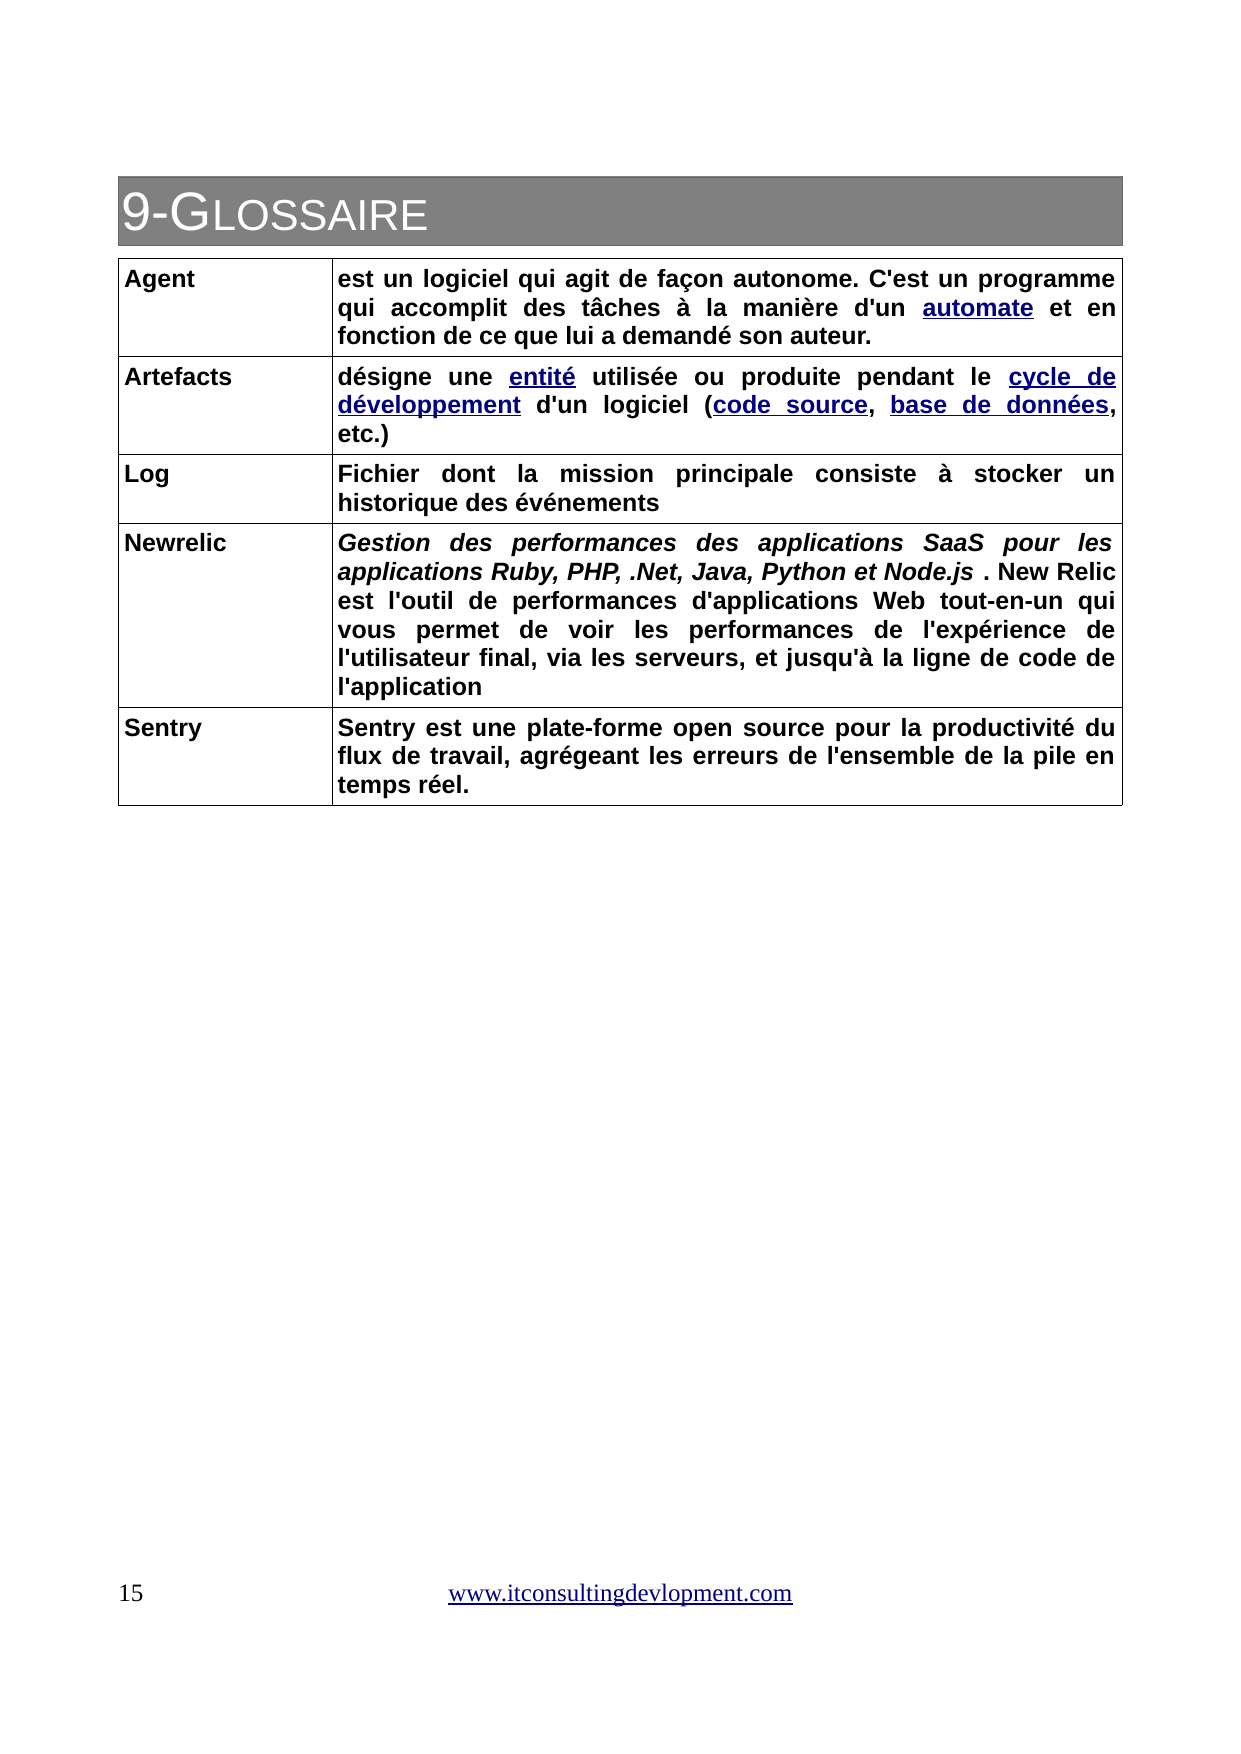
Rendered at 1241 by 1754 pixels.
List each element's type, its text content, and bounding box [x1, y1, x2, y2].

table_header est un logiciel qui agit de façon autonome. C'est un programme qui accomplit des tâches à la manière d'un automate et en fonction de ce que lui a demandé son auteur. [333, 259, 1122, 356]
table_cell Artefacts [119, 357, 332, 453]
table_cell Fichier dont la mission principale consiste à stocker un historique des événements [333, 455, 1122, 523]
table_cell Log [119, 455, 332, 523]
table_header Agent [119, 259, 332, 356]
subtitle 9-Glossaire [119, 178, 1122, 245]
table_cell Sentry est une plate-forme open source pour la productivité du flux de travail, agrégeant les erreurs de l'ensemble de la pile en temps réel. [333, 708, 1122, 804]
table_cell Sentry [119, 708, 332, 804]
table_cell Newrelic [119, 524, 332, 707]
table_cell Gestion des performances des applications SaaS pour les applications Ruby, PHP, .Net, Java, Python et Node.js . New Relic est l'outil de performances d'applications Web tout-en-un qui vous permet de voir les performances de l'expérience de l'utilisateur final, via les serveurs, et jusqu'à la ligne de code de l'application [333, 524, 1122, 707]
table_cell désigne une entité utilisée ou produite pendant le cycle de développement d'un logiciel (code source, base de données, etc.) [333, 357, 1122, 453]
